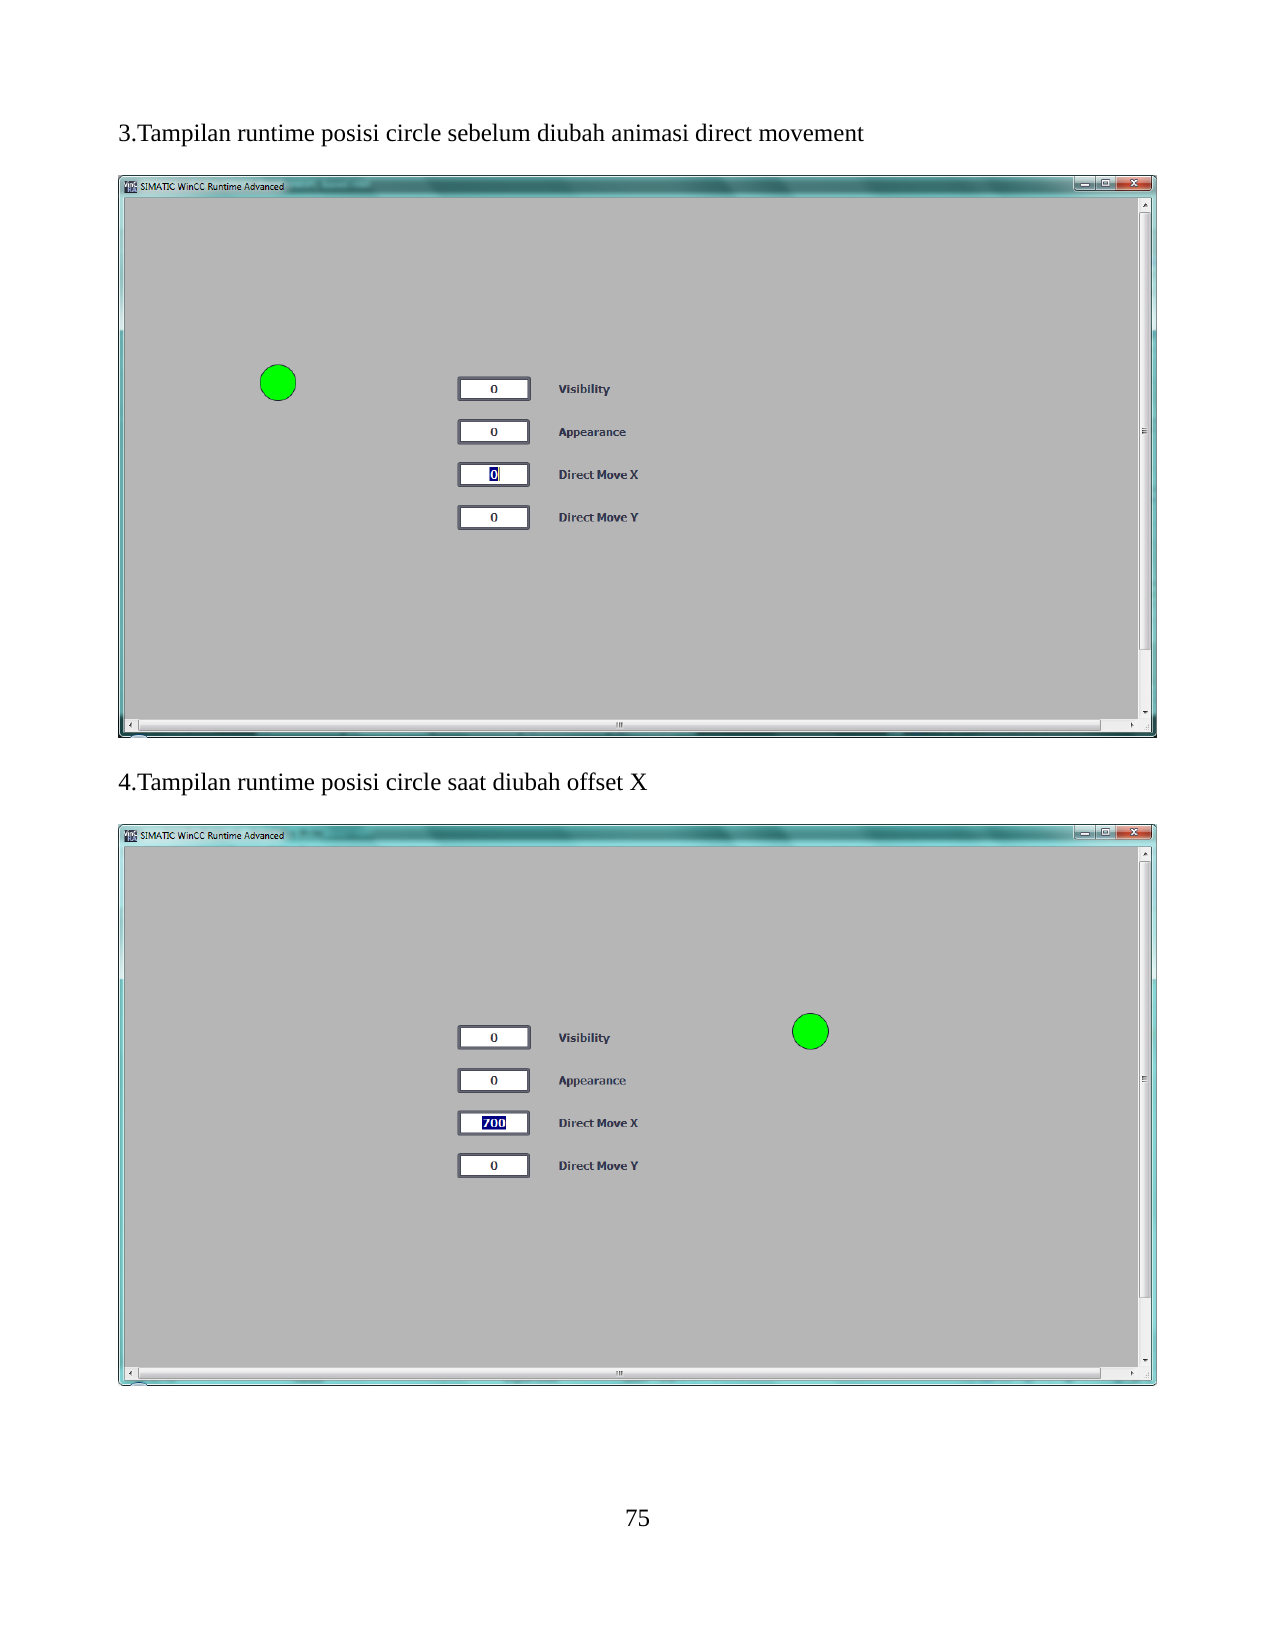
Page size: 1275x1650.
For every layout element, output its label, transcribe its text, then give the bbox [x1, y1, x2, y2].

picture [118, 175, 1157, 739]
text 4.Tampilan runtime posisi circle saat diubah offset X [118, 767, 1157, 796]
text 3.Tampilan runtime posisi circle sebelum diubah animasi direct movement [118, 118, 1157, 147]
picture [118, 824, 1157, 1387]
